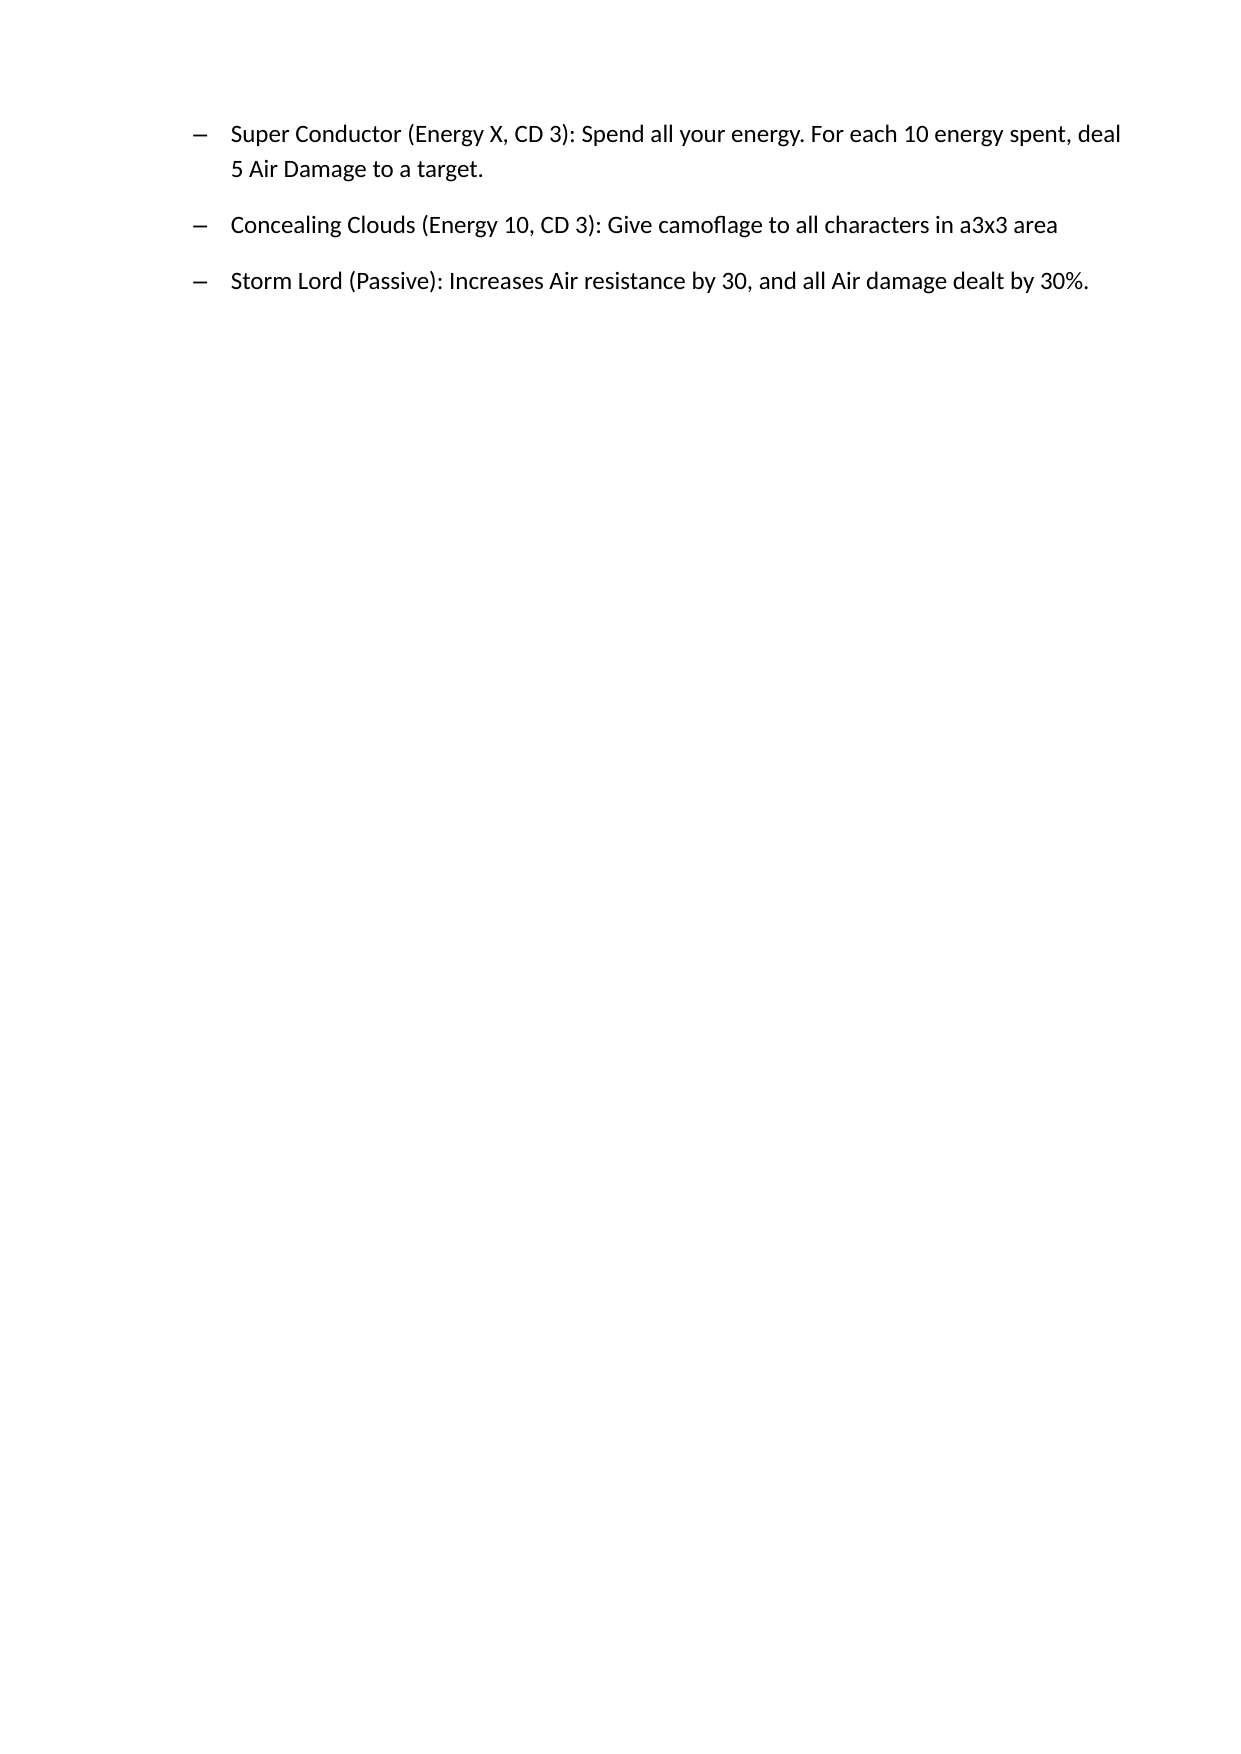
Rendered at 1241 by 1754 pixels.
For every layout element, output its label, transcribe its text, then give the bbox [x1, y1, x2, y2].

list Storm Lord (Passive): Increases Air resistance by 30, and all Air damage dealt by 30%. [193, 265, 1122, 295]
list Super Conductor (Energy X, CD 3): Spend all your energy. For each 10 energy spent, deal 5 Air Damage to a target. [193, 118, 1122, 184]
list Concealing Clouds (Energy 10, CD 3): Give camoflage to all characters in a3x3 area [193, 209, 1122, 239]
